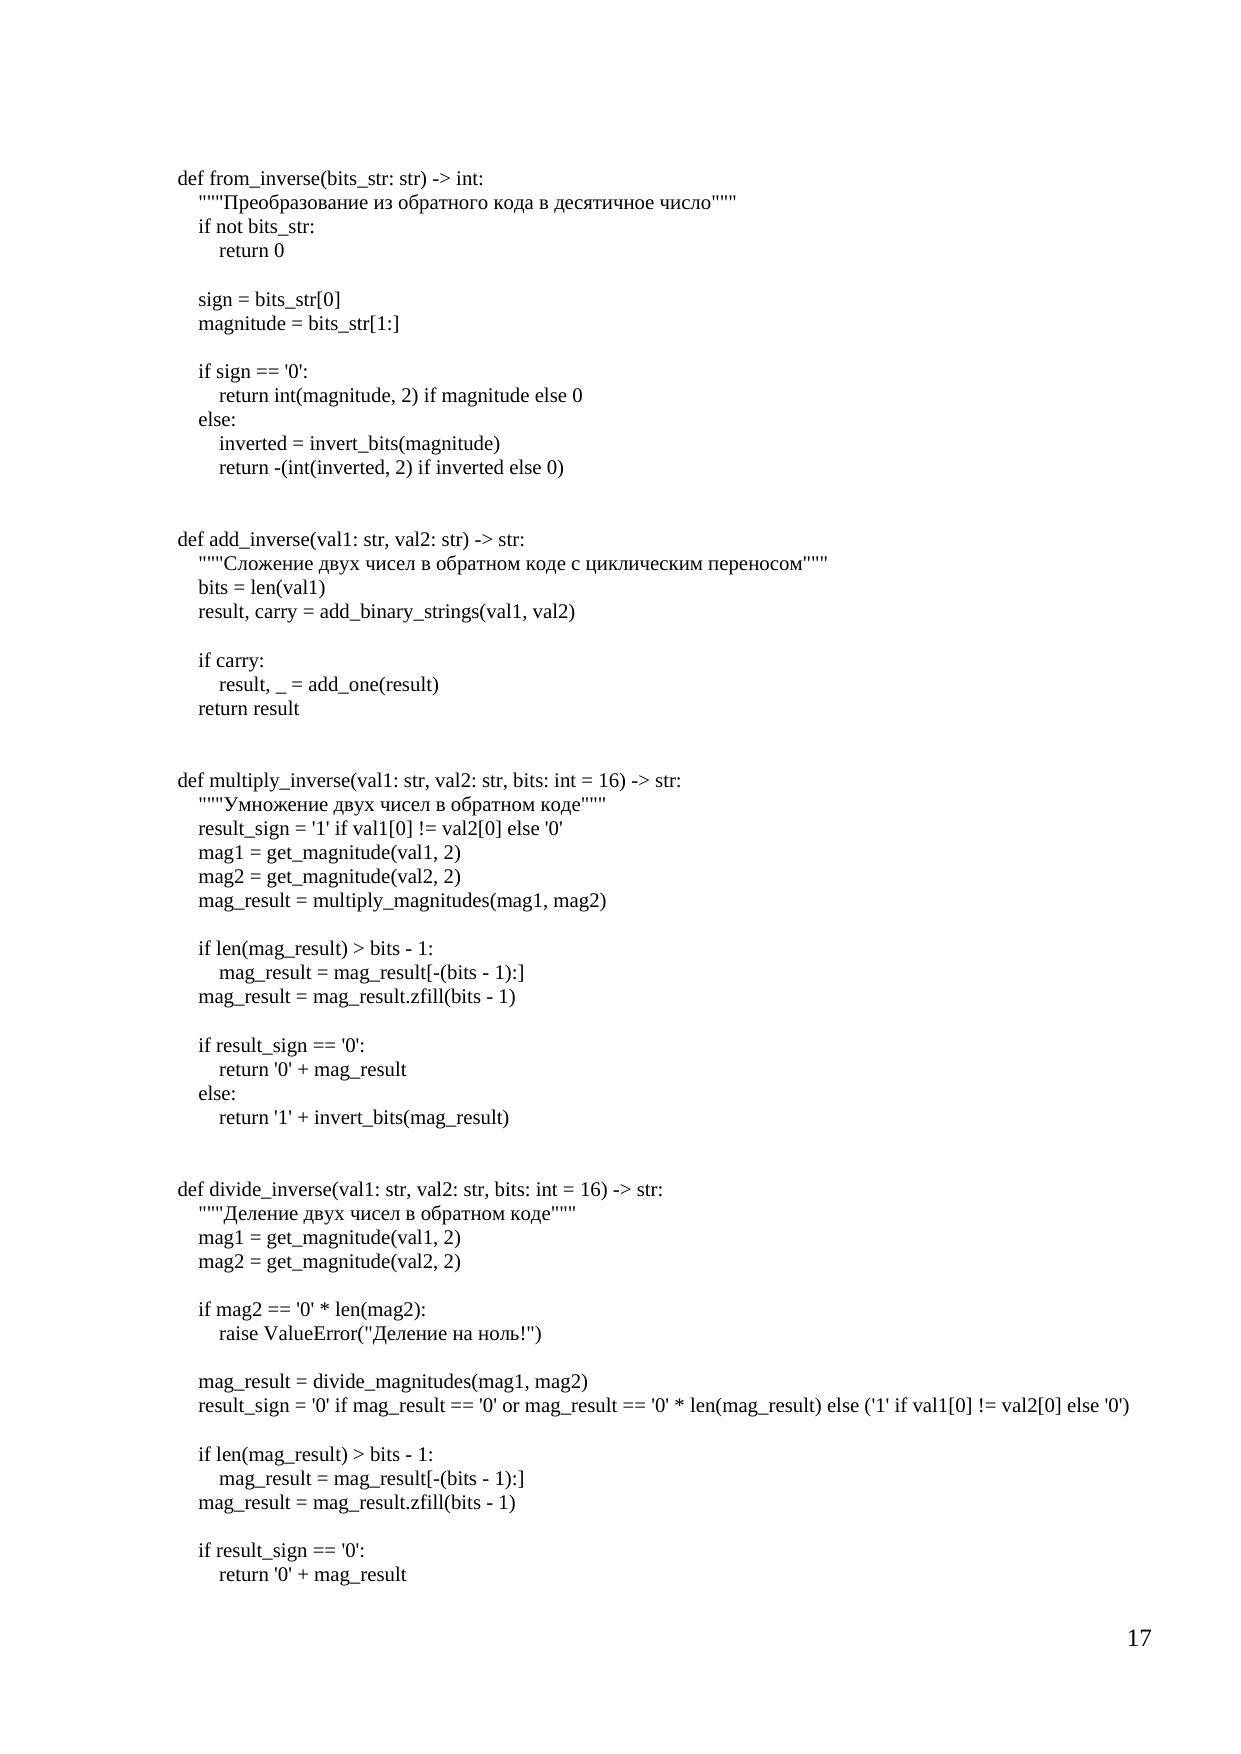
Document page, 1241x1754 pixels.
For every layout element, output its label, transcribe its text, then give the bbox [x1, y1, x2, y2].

text mag1 = get_magnitude(val1, 2) [177, 1225, 1152, 1249]
text bits = len(val1) [177, 575, 1152, 599]
text mag2 = get_magnitude(val2, 2) [177, 1249, 1152, 1273]
text mag_result = divide_magnitudes(mag1, mag2) [177, 1369, 1152, 1393]
text result_sign = '0' if mag_result == '0' or mag_result == '0' * len(mag_result) else ('1' if val1[0] != val2[0] else '0') [177, 1393, 1152, 1417]
text return int(magnitude, 2) if magnitude else 0 [177, 383, 1152, 407]
text result, _ = add_one(result) [177, 672, 1152, 696]
text if len(mag_result) > bits - 1: [177, 1442, 1152, 1466]
text def multiply_inverse(val1: str, val2: str, bits: int = 16) -> str: [177, 768, 1152, 792]
text sign = bits_str[0] [177, 287, 1152, 311]
text else: [177, 407, 1152, 431]
text mag_result = mag_result[-(bits - 1):] [177, 1466, 1152, 1490]
text mag1 = get_magnitude(val1, 2) [177, 840, 1152, 864]
text """Сложение двух чисел в обратном коде с циклическим переносом""" [177, 551, 1152, 575]
text magnitude = bits_str[1:] [177, 311, 1152, 335]
text """Преобразование из обратного кода в десятичное число""" [177, 190, 1152, 214]
text def add_inverse(val1: str, val2: str) -> str: [177, 527, 1152, 551]
text if not bits_str: [177, 214, 1152, 238]
text """Деление двух чисел в обратном коде""" [177, 1201, 1152, 1225]
text return '1' + invert_bits(mag_result) [177, 1105, 1152, 1129]
text return '0' + mag_result [177, 1057, 1152, 1081]
text inverted = invert_bits(magnitude) [177, 431, 1152, 455]
text if carry: [177, 647, 1152, 672]
text return result [177, 696, 1152, 720]
text if mag2 == '0' * len(mag2): [177, 1297, 1152, 1321]
text mag_result = mag_result.zfill(bits - 1) [177, 984, 1152, 1008]
text mag2 = get_magnitude(val2, 2) [177, 864, 1152, 888]
text else: [177, 1081, 1152, 1105]
text if result_sign == '0': [177, 1032, 1152, 1057]
text def from_inverse(bits_str: str) -> int: [177, 166, 1152, 190]
text raise ValueError("Деление на ноль!") [177, 1321, 1152, 1345]
text result_sign = '1' if val1[0] != val2[0] else '0' [177, 816, 1152, 840]
text return 0 [177, 238, 1152, 262]
text mag_result = mag_result.zfill(bits - 1) [177, 1490, 1152, 1514]
text """Умножение двух чисел в обратном коде""" [177, 792, 1152, 816]
text def divide_inverse(val1: str, val2: str, bits: int = 16) -> str: [177, 1177, 1152, 1201]
text return '0' + mag_result [177, 1562, 1152, 1586]
text mag_result = mag_result[-(bits - 1):] [177, 960, 1152, 984]
text result, carry = add_binary_strings(val1, val2) [177, 599, 1152, 623]
text if sign == '0': [177, 359, 1152, 383]
text return -(int(inverted, 2) if inverted else 0) [177, 455, 1152, 479]
text if result_sign == '0': [177, 1538, 1152, 1562]
text mag_result = multiply_magnitudes(mag1, mag2) [177, 888, 1152, 912]
text if len(mag_result) > bits - 1: [177, 936, 1152, 960]
